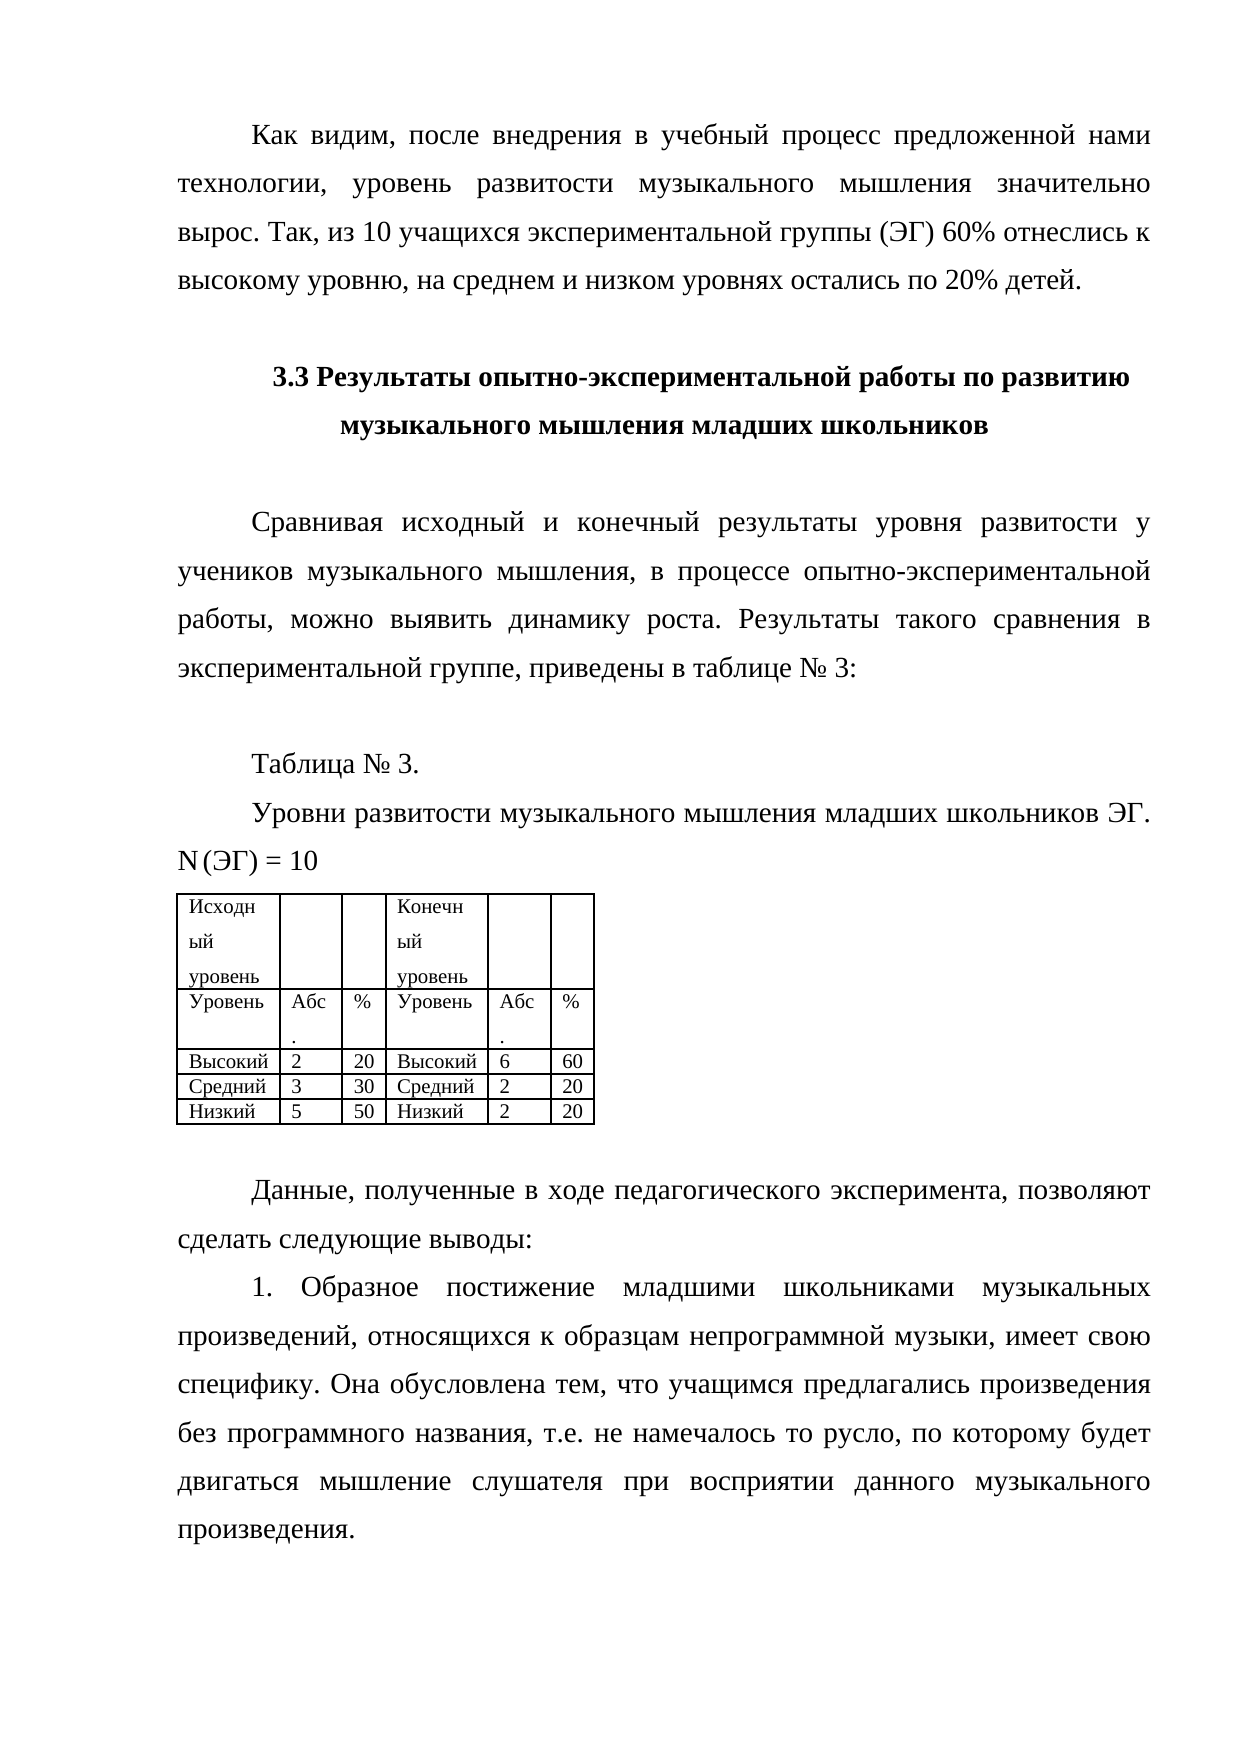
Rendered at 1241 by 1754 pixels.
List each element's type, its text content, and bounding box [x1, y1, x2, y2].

table_cell 30 [343, 1075, 385, 1098]
text Таблица № 3. [177, 748, 1152, 780]
table_cell 20 [552, 1100, 593, 1123]
table_cell Абс. [489, 990, 550, 1048]
table_cell 2 [489, 1100, 550, 1123]
text Уровни развитости музыкального мышления младших школьников ЭГ. N (ЭГ) = 10 [177, 796, 1152, 877]
table_cell 20 [552, 1075, 593, 1098]
table_cell % [343, 990, 385, 1048]
table_cell Уровень [387, 990, 487, 1048]
table_header [281, 895, 341, 988]
text Как видим, после внедрения в учебный процесс предложенной нами технологии, уровень развитости музыкального мышления значительно вырос. Так, из 10 учащихся экспериментальной группы (ЭГ) 60% отнеслись к высокому уровню, на среднем и низком уровнях остались по 20% детей. [177, 118, 1152, 296]
table_header [552, 895, 593, 988]
table_cell Низкий [387, 1100, 487, 1123]
table_cell Уровень [178, 990, 279, 1048]
table_header Конечный уровень [387, 895, 487, 988]
table_header [489, 895, 550, 988]
table_cell 5 [281, 1100, 341, 1123]
text Данные, полученные в ходе педагогического эксперимента, позволяют сделать следующие выводы: [177, 1174, 1152, 1254]
table_cell Высокий [178, 1050, 279, 1073]
table_cell Средний [178, 1075, 279, 1098]
table_cell % [552, 990, 593, 1048]
text Сравнивая исходный и конечный результаты уровня развитости у учеников музыкального мышления, в процессе опытно-экспериментальной работы, можно выявить динамику роста. Результаты такого сравнения в экспериментальной группе, приведены в таблице № 3: [177, 506, 1152, 683]
table_header Исходный уровень [178, 895, 279, 988]
table_cell 20 [343, 1050, 385, 1073]
table_cell 6 [489, 1050, 550, 1073]
table_cell Низкий [178, 1100, 279, 1123]
table_cell 2 [489, 1075, 550, 1098]
text 1. Образное постижение младшими школьниками музыкальных произведений, относящихся к образцам непрограммной музыки, имеет свою специфику. Она обусловлена тем, что учащимся предлагались произведения без программного названия, т.е. не намечалось то русло, по которому будет двигаться мышление слушателя при восприятии данного музыкального произведения. [177, 1271, 1152, 1545]
table_cell 50 [343, 1100, 385, 1123]
table_cell 60 [552, 1050, 593, 1073]
table_cell 3 [281, 1075, 341, 1098]
table_header [343, 895, 385, 988]
table_cell Высокий [387, 1050, 487, 1073]
table_cell Средний [387, 1075, 487, 1098]
table_cell Абс. [281, 990, 341, 1048]
table_cell 2 [281, 1050, 341, 1073]
text 3.3 Результаты опытно-экспериментальной работы по развитию музыкального мышления младших школьников [177, 360, 1152, 441]
